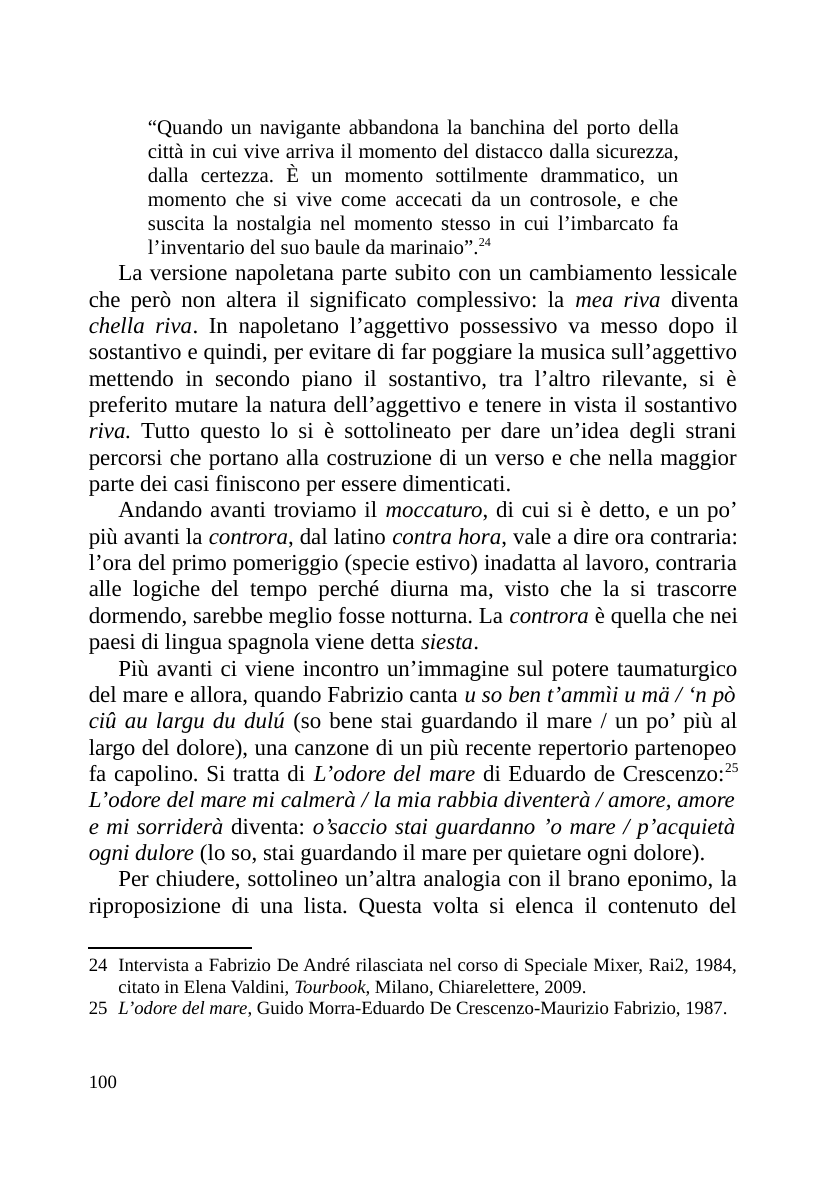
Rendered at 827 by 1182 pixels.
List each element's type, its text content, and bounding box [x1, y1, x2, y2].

text L’odore del mare, Guido Morra-Eduardo De Crescenzo-Maurizio Fabrizio, 1987. [88, 997, 738, 1019]
text Più avanti ci viene incontro un’immagine sul potere taumaturgico del mare e allora, quando Fabrizio canta u so ben t’ammìi u mä / ‘n pò ciû au largu du dulú (so bene stai guardando il mare / un po’ più al largo del dolore), una canzone di un più recente repertorio partenopeo fa capolino. Si tratta di L’odore del mare di Eduardo de Crescenzo: L’odore del mare mi calmerà / la mia rabbia diventerà / amore, amore e mi sorriderà diventa: o’saccio stai guardanno ’o mare / p’acquietà ogni dulore (lo so, stai guardando il mare per quietare ogni dolore). [88, 654, 738, 865]
text La versione napoletana parte subito con un cambiamento lessicale che però non altera il significato complessivo: la mea riva diventa chella riva. In napoletano l’aggettivo possessivo va messo dopo il sostantivo e quindi, per evitare di far poggiare la musica sull’aggettivo mettendo in secondo piano il sostantivo, tra l’altro rilevante, si è preferito mutare la natura dell’aggettivo e tenere in vista il sostantivo riva. Tutto questo lo si è sottolineato per dare un’idea degli strani percorsi che portano alla costruzione di un verso e che nella maggior parte dei casi finiscono per essere dimenticati. [88, 259, 738, 496]
text Andando avanti troviamo il moccaturo, di cui si è detto, e un po’ più avanti la controra, dal latino contra hora, vale a dire ora contraria: l’ora del primo pomeriggio (specie estivo) inadatta al lavoro, contraria alle logiche del tempo perché diurna ma, visto che la si trascorre dormendo, sarebbe meglio fosse notturna. La controra è quella che nei paesi di lingua spagnola viene detta siesta. [88, 496, 738, 654]
text Per chiudere, sottolineo un’altra analogia con il brano eponimo, la riproposizione di una lista. Questa volta si elenca il contenuto del [88, 865, 738, 918]
text Intervista a Fabrizio De André rilasciata nel corso di Speciale Mixer, Rai2, 1984, citato in Elena Valdini, Tourbook, Milano, Chiarelettere, 2009. [88, 954, 738, 997]
text “Quando un navigante abbandona la banchina del porto della città in cui vive arriva il momento del distacco dalla sicurezza, dalla certezza. È un momento sottilmente drammatico, un momento che si vive come accecati da un controsole, e che suscita la nostalgia nel momento stesso in cui l’imbarcato fa l’inventario del suo baule da marinaio”. [148, 115, 679, 259]
